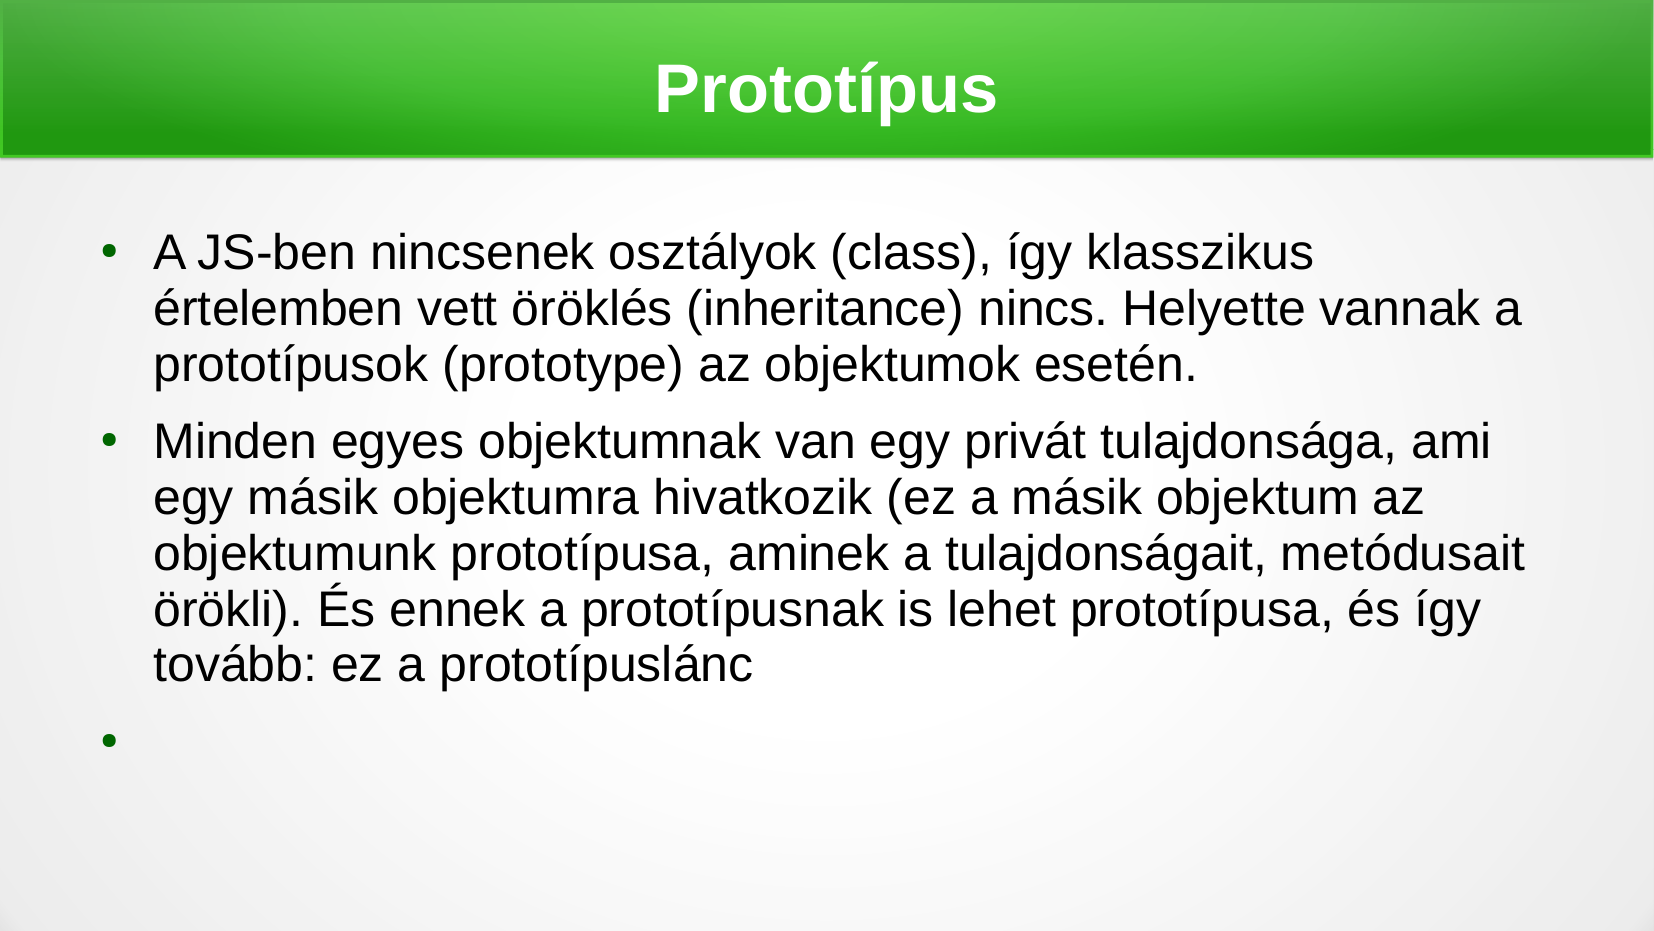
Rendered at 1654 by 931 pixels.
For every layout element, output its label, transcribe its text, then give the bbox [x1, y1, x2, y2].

title Prototípus [82, 35, 1571, 142]
list A JS-ben nincsenek osztályok (class), így klasszikus értelemben vett öröklés (inheritance) nincs. Helyette vannak a prototípusok (prototype) az objektumok esetén. Minden egyes objektumnak van egy privát tulajdonsága, ami egy másik objektumra hivatkozik (ez a másik objektum az objektumunk prototípusa, aminek a tulajdonságait, metódusait örökli). És ennek a prototípusnak is lehet prototípusa, és így tovább: ez a prototípuslánc [82, 224, 1571, 931]
